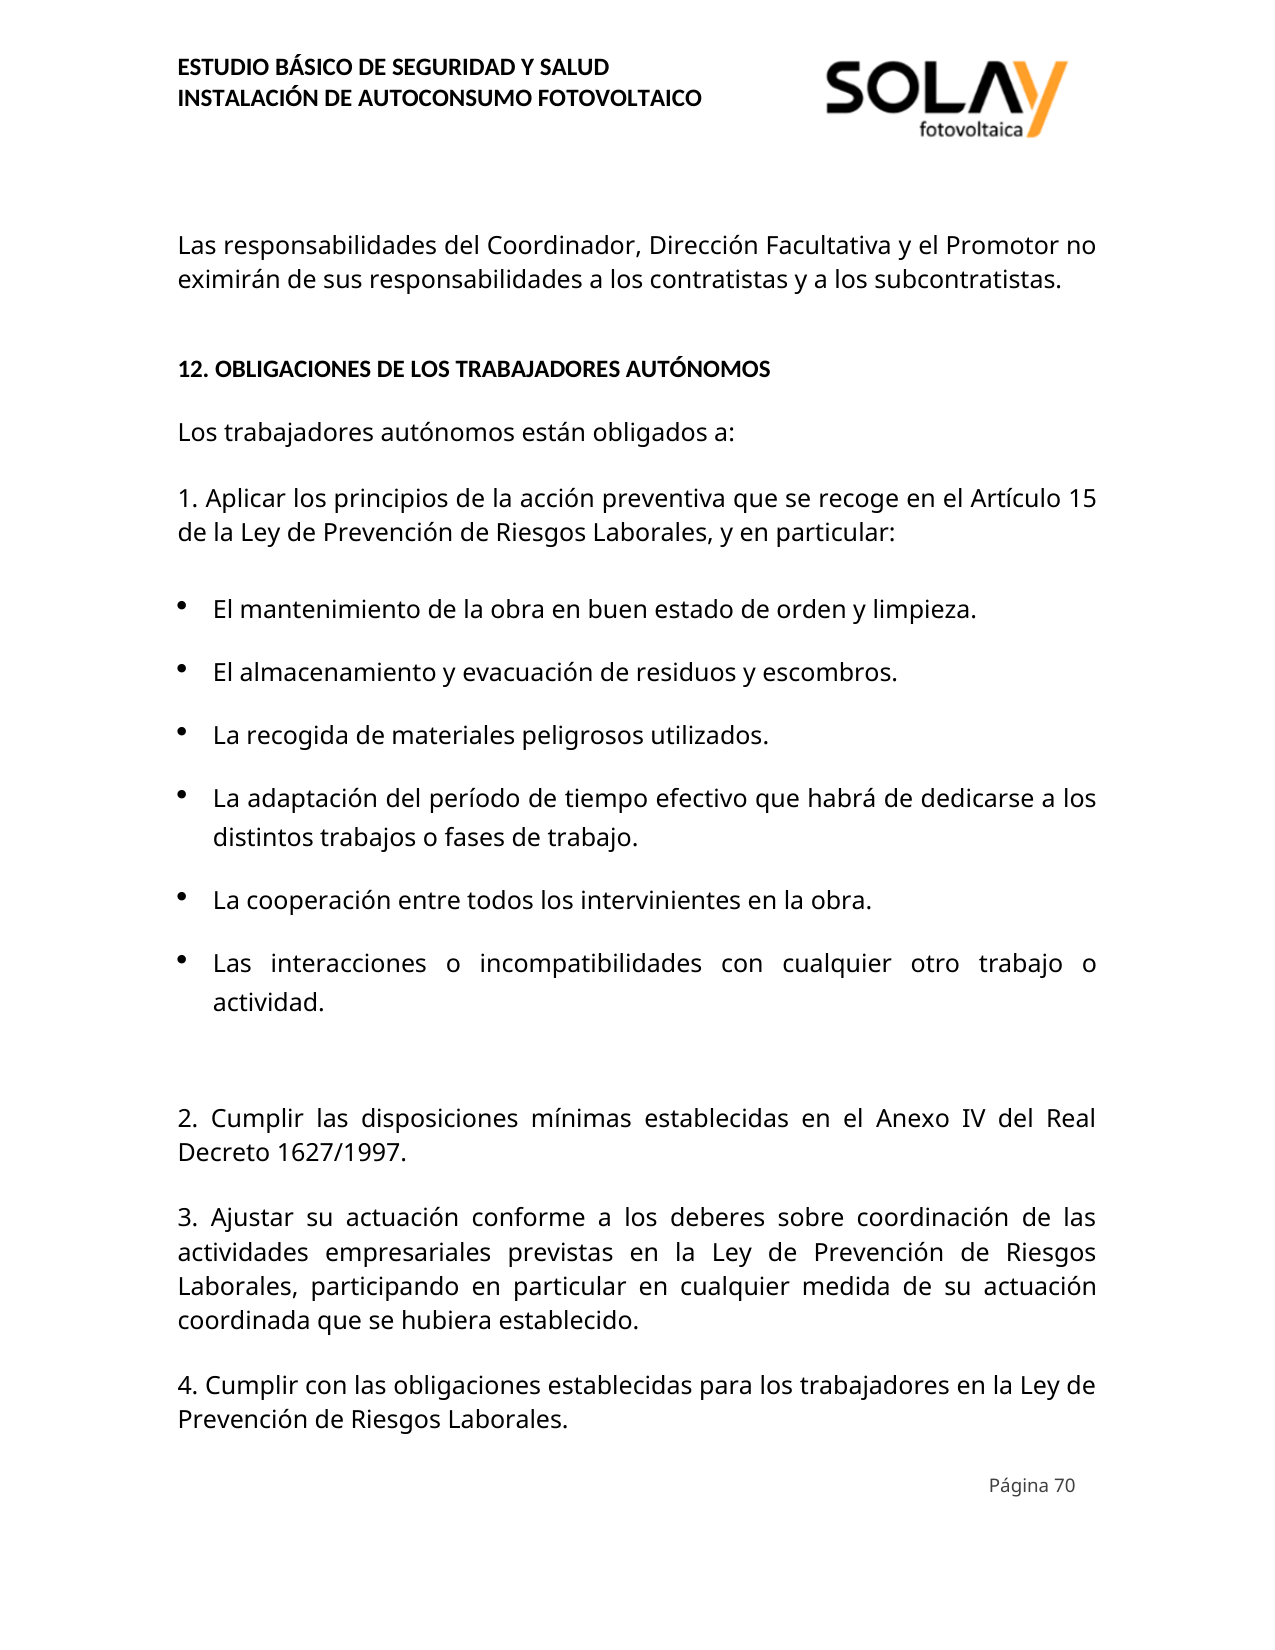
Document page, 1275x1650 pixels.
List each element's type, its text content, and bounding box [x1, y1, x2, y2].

list La adaptación del período de tiempo efectivo que habrá de dedicarse a los distintos trabajos o fases de trabajo. [177, 780, 1098, 853]
text 4. Cumplir con las obligaciones establecidas para los trabajadores en la Ley de Prevención de Riesgos Laborales. [177, 1368, 1098, 1436]
text Los trabajadores autónomos están obligados a: [177, 415, 1098, 449]
subtitle OBLIGACIONES DE LOS TRABAJADORES AUTÓNOMOS [177, 352, 1098, 384]
text Las responsabilidades del Coordinador, Dirección Facultativa y el Promotor no eximirán de sus responsabilidades a los contratistas y a los subcontratistas. [177, 227, 1098, 296]
text 1. Aplicar los principios de la acción preventiva que se recoge en el Artículo 15 de la Ley de Prevención de Riesgos Laborales, y en particular: [177, 480, 1098, 548]
list La cooperación entre todos los intervinientes en la obra. [177, 882, 1098, 916]
list Las interacciones o incompatibilidades con cualquier otro trabajo o actividad. [177, 945, 1098, 1018]
list El mantenimiento de la obra en buen estado de orden y limpieza. [177, 591, 1098, 626]
list La recogida de materiales peligrosos utilizados. [177, 717, 1098, 751]
list El almacenamiento y evacuación de residuos y escombros. [177, 654, 1098, 688]
text 3. Ajustar su actuación conforme a los deberes sobre coordinación de las actividades empresariales previstas en la Ley de Prevención de Riesgos Laborales, participando en particular en cualquier medida de su actuación coordinada que se hubiera establecido. [177, 1200, 1098, 1336]
text 2. Cumplir las disposiciones mínimas establecidas en el Anexo IV del Real Decreto 1627/1997. [177, 1101, 1098, 1169]
